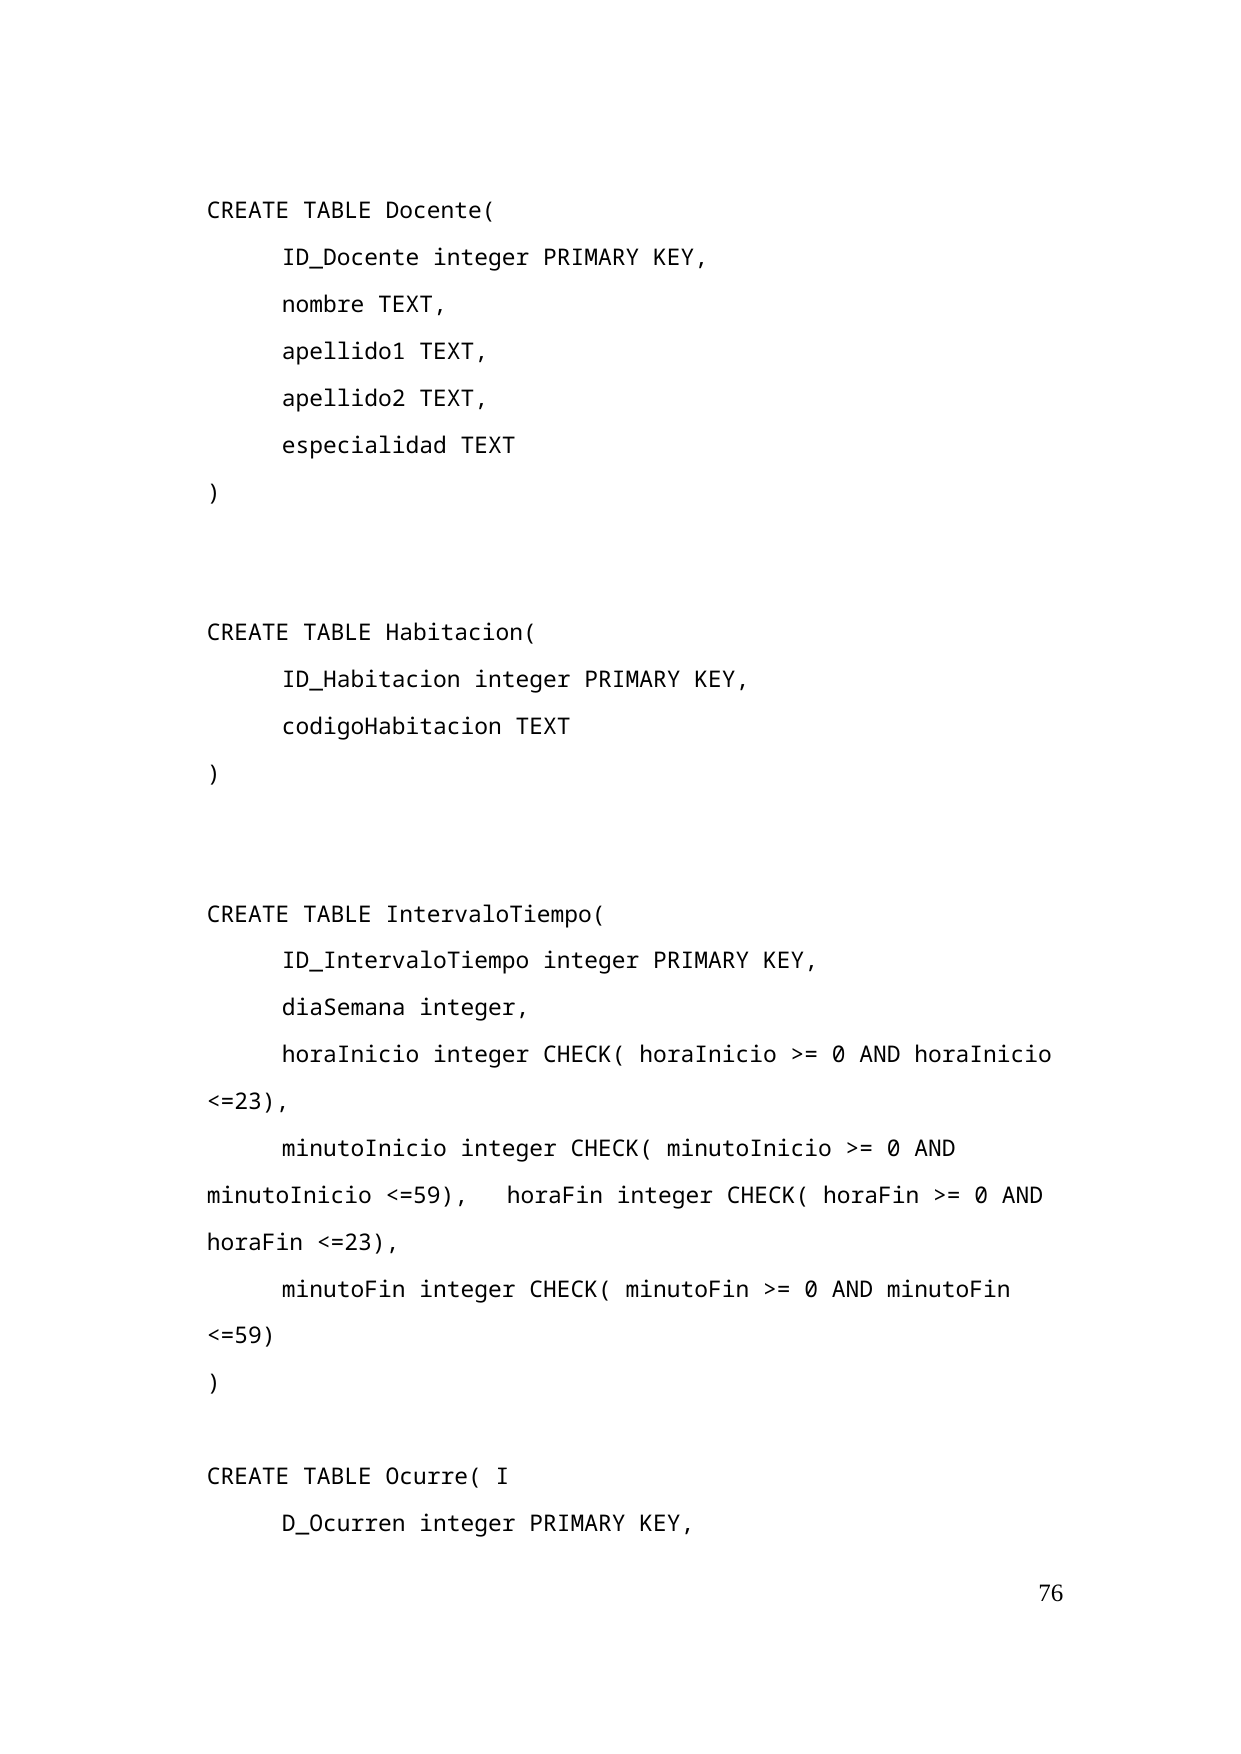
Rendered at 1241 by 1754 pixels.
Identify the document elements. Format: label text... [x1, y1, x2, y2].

text ) [207, 757, 1063, 788]
text CREATE TABLE Ocurre( I [207, 1460, 1063, 1491]
text codigoHabitacion TEXT [207, 710, 1063, 741]
text ID_Habitacion integer PRIMARY KEY, [207, 663, 1063, 694]
text CREATE TABLE Habitacion( [207, 616, 1063, 648]
text ) [207, 476, 1063, 507]
text minutoFin integer CHECK( minutoFin >= 0 AND minutoFin <=59) [207, 1273, 1063, 1351]
text minutoInicio integer CHECK( minutoInicio >= 0 AND minutoInicio <=59), horaFin integer CHECK( horaFin >= 0 AND horaFin <=23), [207, 1132, 1063, 1257]
text especialidad TEXT [207, 429, 1063, 460]
text CREATE TABLE Docente( [207, 194, 1063, 226]
text CREATE TABLE IntervaloTiempo( [207, 898, 1063, 929]
text nombre TEXT, [207, 288, 1063, 319]
text ID_Docente integer PRIMARY KEY, [207, 241, 1063, 273]
text apellido2 TEXT, [207, 382, 1063, 413]
text D_Ocurren integer PRIMARY KEY, [207, 1507, 1063, 1538]
text ) [207, 1366, 1063, 1398]
text horaInicio integer CHECK( horaInicio >= 0 AND horaInicio <=23), [207, 1038, 1063, 1116]
text diaSemana integer, [207, 991, 1063, 1023]
text apellido1 TEXT, [207, 335, 1063, 366]
text ID_IntervaloTiempo integer PRIMARY KEY, [207, 944, 1063, 976]
